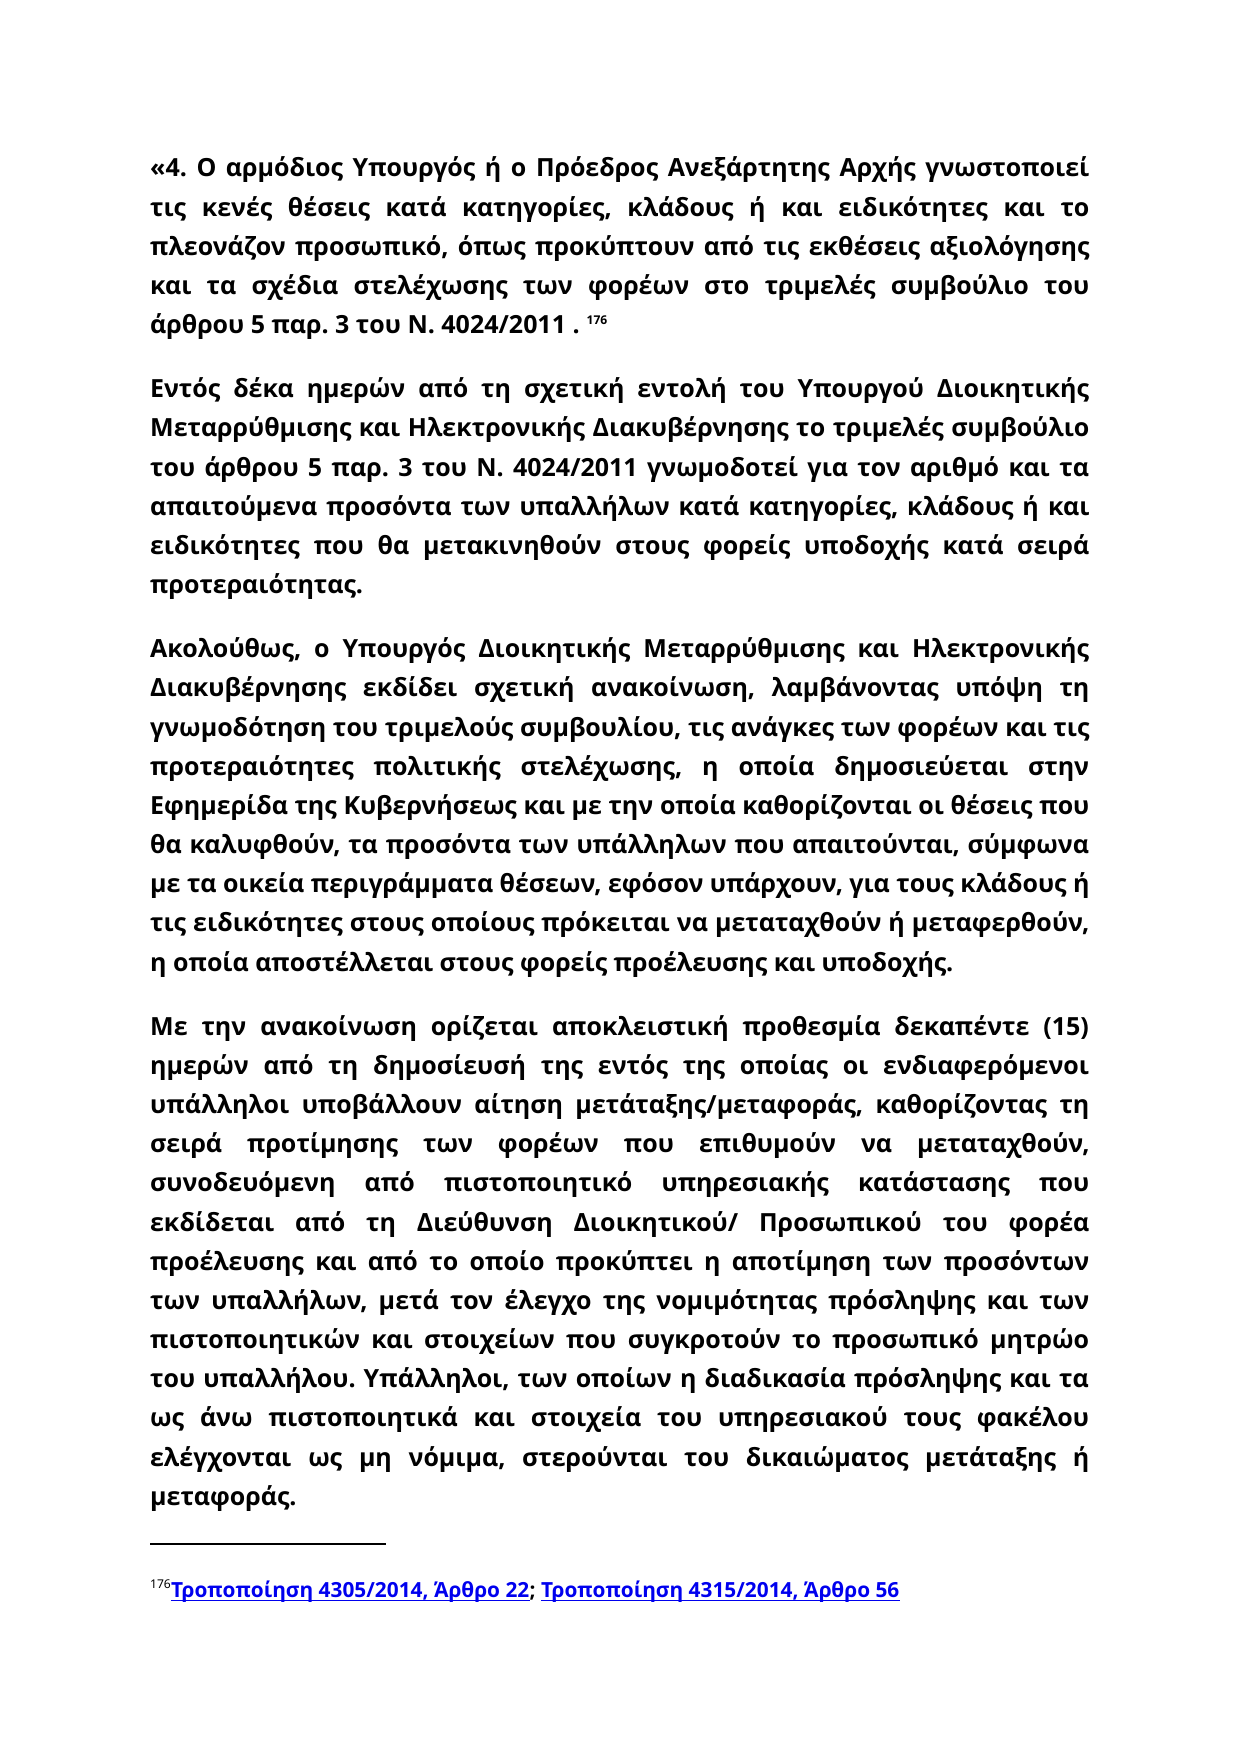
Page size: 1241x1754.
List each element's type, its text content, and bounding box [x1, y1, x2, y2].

text Τροποποίηση 4305/2014, Άρθρο 22; Τροποποίηση 4315/2014, Άρθρο 56 [150, 1576, 1090, 1604]
text Με την ανακοίνωση ορίζεται αποκλειστική προθεσμία δεκαπέντε (15) ημερών από τη δημοσίευσή της εντός της οποίας οι ενδιαφερόμενοι υπάλληλοι υποβάλλουν αίτηση μετάταξης/μεταφοράς, καθορίζοντας τη σειρά προτίμησης των φορέων που επιθυμούν να μεταταχθούν, συνοδευόμενη από πιστοποιητικό υπηρεσιακής κατάστασης που εκδίδεται από τη Διεύθυνση Διοικητικού/ Προσωπικού του φορέα προέλευσης και από το οποίο προκύπτει η αποτίμηση των προσόντων των υπαλλήλων, μετά τον έλεγχο της νομιμότητας πρόσληψης και των πιστοποιητικών και στοιχείων που συγκροτούν το προσωπικό μητρώο του υπαλλήλου. Υπάλληλοι, των οποίων η διαδικασία πρόσληψης και τα ως άνω πιστοποιητικά και στοιχεία του υπηρεσιακού τους φακέλου ελέγχονται ως μη νόμιμα, στερούνται του δικαιώματος μετάταξης ή μεταφοράς. [150, 1008, 1090, 1512]
text Εντός δέκα ημερών από τη σχετική εντολή του Υπουργού Διοικητικής Μεταρρύθμισης και Ηλεκτρονικής Διακυβέρνησης το τριμελές συμβούλιο του άρθρου 5 παρ. 3 του Ν. 4024/2011 γνωμοδοτεί για τον αριθμό και τα απαιτούμενα προσόντα των υπαλλήλων κατά κατηγορίες, κλάδους ή και ειδικότητες που θα μετακινηθούν στους φορείς υποδοχής κατά σειρά προτεραιότητας. [150, 371, 1090, 601]
text «4. Ο αρμόδιος Υπουργός ή ο Πρόεδρος Ανεξάρτητης Αρχής γνωστοποιεί τις κενές θέσεις κατά κατηγορίες, κλάδους ή και ειδικότητες και το πλεονάζον προσωπικό, όπως προκύπτουν από τις εκθέσεις αξιολόγησης και τα σχέδια στελέχωσης των φορέων στο τριμελές συμβούλιο του άρθρου 5 παρ. 3 του Ν. 4024/2011 . [150, 150, 1090, 341]
text Ακολούθως, ο Υπουργός Διοικητικής Μεταρρύθμισης και Ηλεκτρονικής Διακυβέρνησης εκδίδει σχετική ανακοίνωση, λαμβάνοντας υπόψη τη γνωμοδότηση του τριμελούς συμβουλίου, τις ανάγκες των φορέων και τις προτεραιότητες πολιτικής στελέχωσης, η οποία δημοσιεύεται στην Εφημερίδα της Κυβερνήσεως και με την οποία καθορίζονται οι θέσεις που θα καλυφθούν, τα προσόντα των υπάλληλων που απαιτούνται, σύμφωνα με τα οικεία περιγράμματα θέσεων, εφόσον υπάρχουν, για τους κλάδους ή τις ειδικότητες στους οποίους πρόκειται να μεταταχθούν ή μεταφερθούν, η οποία αποστέλλεται στους φορείς προέλευσης και υποδοχής. [150, 631, 1090, 978]
